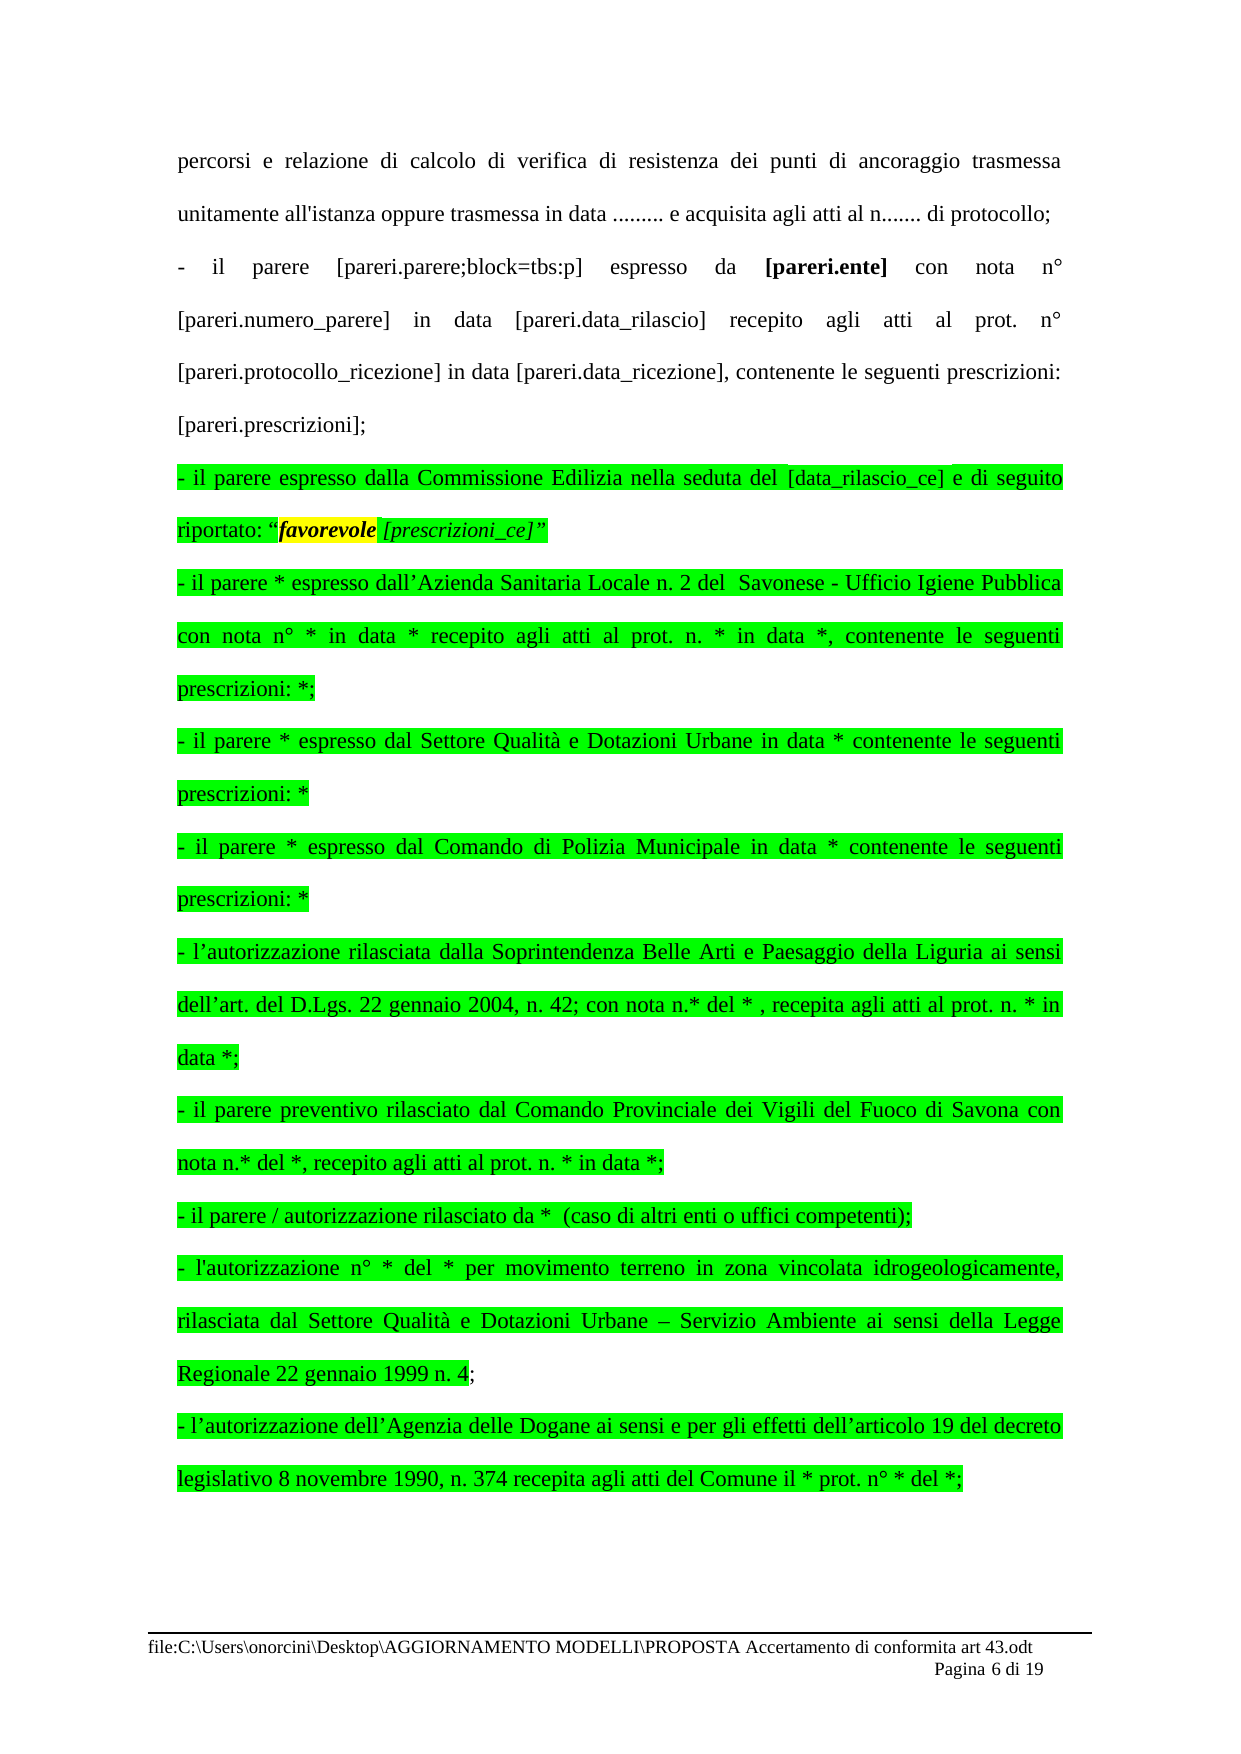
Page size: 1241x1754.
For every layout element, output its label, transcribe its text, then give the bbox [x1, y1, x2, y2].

text - l’autorizzazione rilasciata dalla Soprintendenza Belle Arti e Paesaggio della Liguria ai sensi dell’art. del D.Lgs. 22 gennaio 2004, n. 42; con nota n.* del * , recepita agli atti al prot. n. * in data *; [177, 938, 1063, 1070]
list - il parere * espresso dall’Azienda Sanitaria Locale n. 2 del Savonese - Ufficio Igiene Pubblica con nota n° * in data * recepito agli atti al prot. n. * in data *, contenente le seguenti prescrizioni: *; [177, 569, 1063, 701]
text - l'autorizzazione n° * del * per movimento terreno in zona vincolata idrogeologicamente, rilasciata dal Settore Qualità e Dotazioni Urbane – Servizio Ambiente ai sensi della Legge Regionale 22 gennaio 1999 n. 4; [177, 1254, 1063, 1386]
text - il parere * espresso dal Settore Qualità e Dotazioni Urbane in data * contenente le seguenti prescrizioni: * [177, 727, 1063, 806]
text - il parere * espresso dal Comando di Polizia Municipale in data * contenente le seguenti prescrizioni: * [177, 833, 1063, 912]
text - il parere preventivo rilasciato dal Comando Provinciale dei Vigili del Fuoco di Savona con nota n.* del *, recepito agli atti al prot. n. * in data *; [177, 1096, 1063, 1175]
text - l’autorizzazione dell’Agenzia delle Dogane ai sensi e per gli effetti dell’articolo 19 del decreto legislativo 8 novembre 1990, n. 374 recepita agli atti del Comune il * prot. n° * del *; [177, 1413, 1063, 1492]
list - il parere espresso dalla Commissione Edilizia nella seduta del [data_rilascio_ce] e di seguito riportato: “favorevole [prescrizioni_ce]” [177, 464, 1063, 543]
list - il parere [pareri.parere;block=tbs:p] espresso da [pareri.ente] con nota n° [pareri.numero_parere] in data [pareri.data_rilascio] recepito agli atti al prot. n° [pareri.protocollo_ricezione] in data [pareri.data_ricezione], contenente le seguenti prescrizioni: [pareri.prescrizioni]; [177, 253, 1063, 437]
text - il parere / autorizzazione rilasciato da * (caso di altri enti o uffici competenti); [177, 1202, 1063, 1228]
list percorsi e relazione di calcolo di verifica di resistenza dei punti di ancoraggio trasmessa unitamente all'istanza oppure trasmessa in data ......... e acquisita agli atti al n....... di protocollo; [177, 148, 1063, 227]
